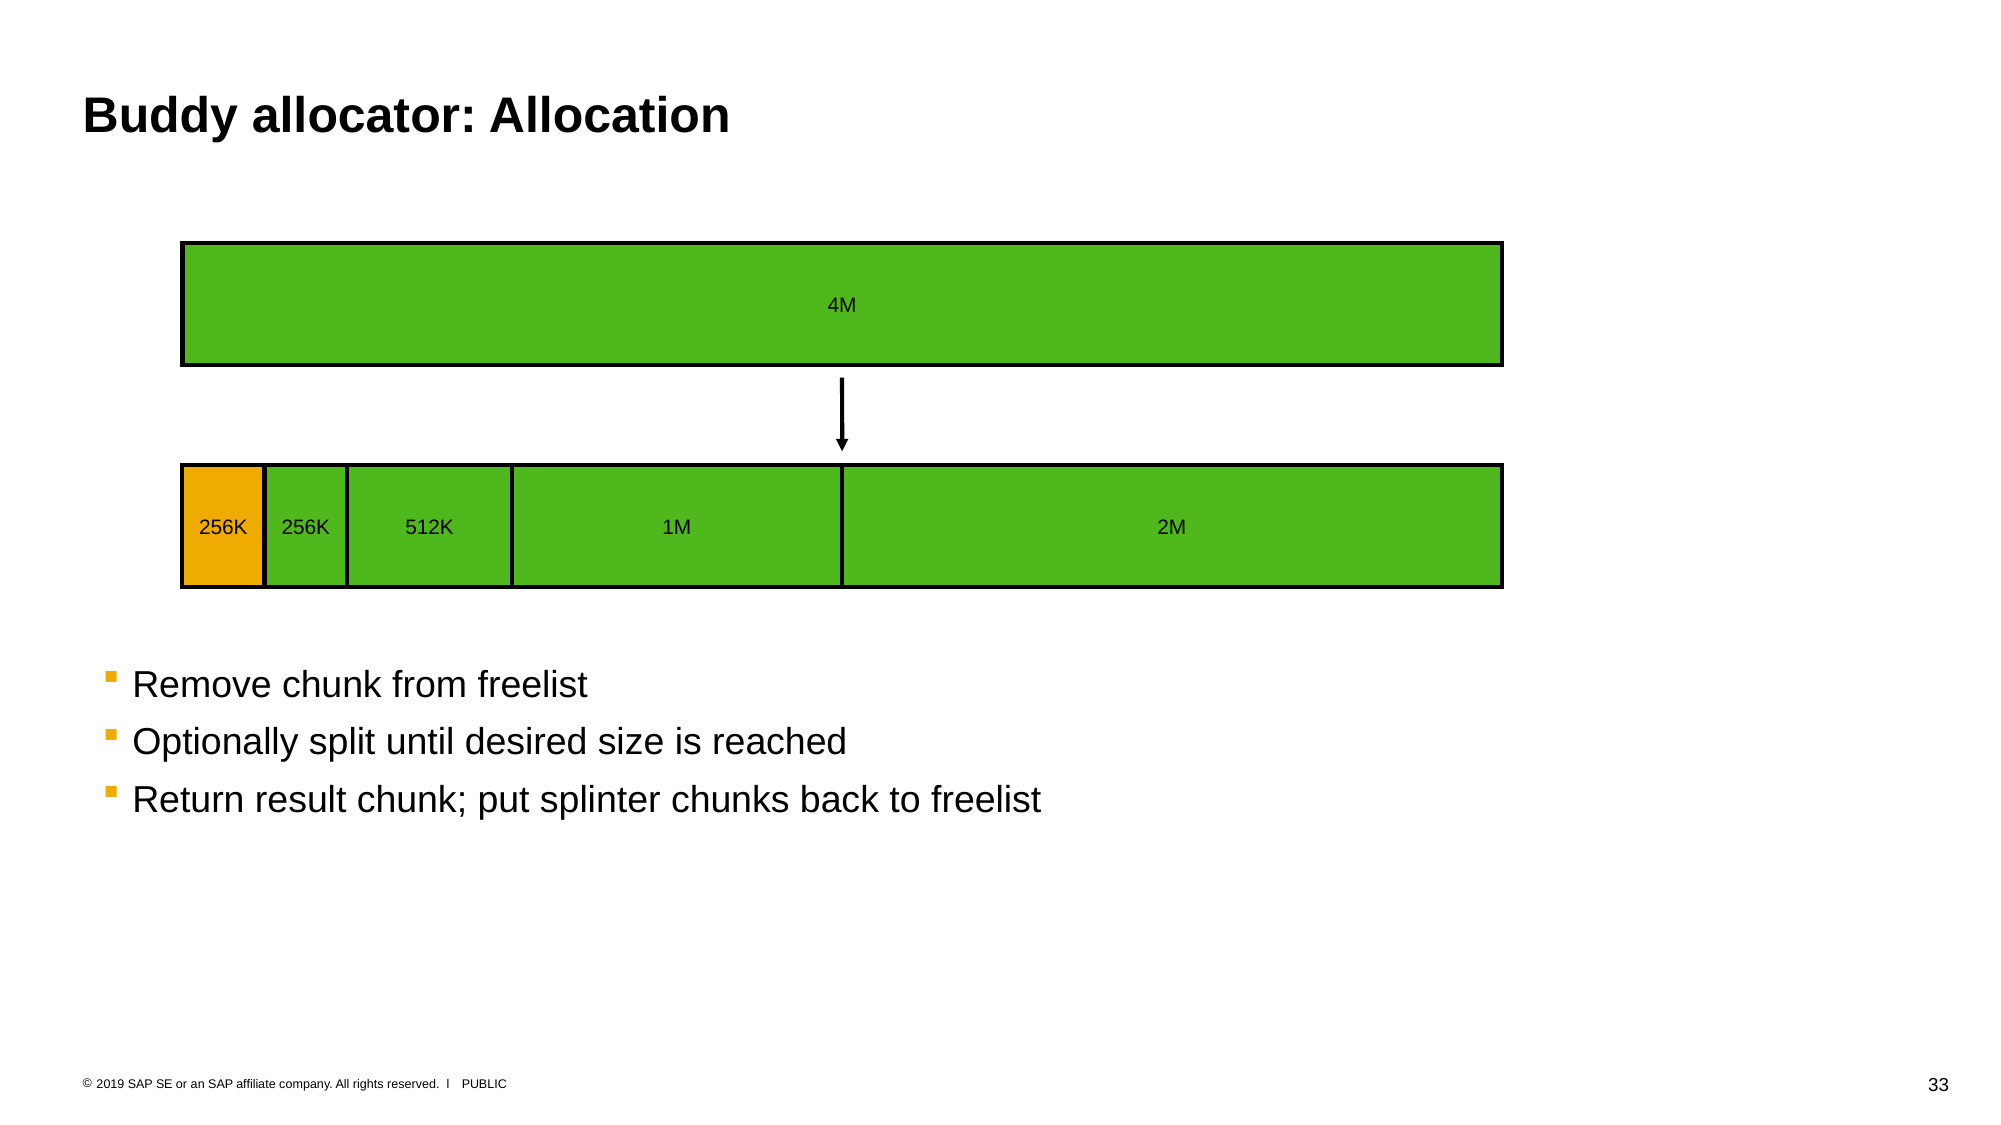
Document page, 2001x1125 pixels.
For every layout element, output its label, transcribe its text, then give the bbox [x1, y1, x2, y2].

list Remove chunk from freelist Optionally split until desired size is reached Return result chunk; put splinter chunks back to freelist [102, 659, 1938, 959]
text_box 256K [182, 464, 264, 587]
text_box 2M [842, 464, 1502, 587]
text_box 4M [182, 242, 1502, 365]
text_box 512K [347, 464, 512, 587]
text_box 1M [512, 464, 842, 587]
text_box 256K [264, 464, 347, 587]
title Buddy allocator: Allocation [82, 82, 1918, 144]
